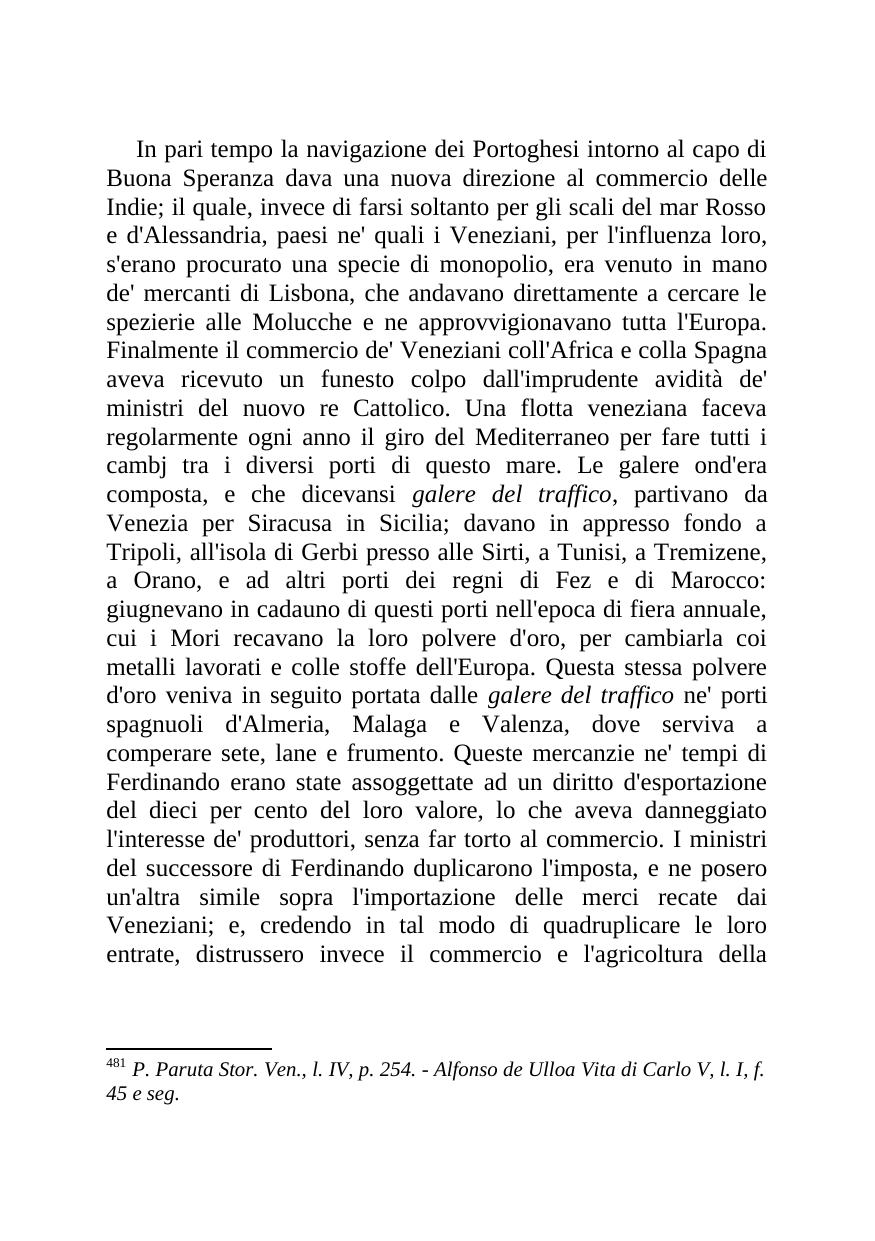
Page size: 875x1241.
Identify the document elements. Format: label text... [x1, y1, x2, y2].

text P. Paruta Stor. Ven., l. IV, p. 254. - Alfonso de Ulloa Vita di Carlo V, l. I, f. 45 e seg. [106, 1055, 768, 1105]
text In pari tempo la navigazione dei Portoghesi intorno al capo di Buona Speranza dava una nuova direzione al commercio delle Indie; il quale, invece di farsi soltanto per gli scali del mar Rosso e d'Alessandria, paesi ne' quali i Veneziani, per l'influenza loro, s'erano procurato una specie di monopolio, era venuto in mano de' mercanti di Lisbona, che andavano direttamente a cercare le spezierie alle Molucche e ne approvvigionavano tutta l'Europa. Finalmente il commercio de' Veneziani coll'Africa e colla Spagna aveva ricevuto un funesto colpo dall'imprudente avidità de' ministri del nuovo re Cattolico. Una flotta veneziana faceva regolarmente ogni anno il giro del Mediterraneo per fare tutti i cambj tra i diversi porti di questo mare. Le galere ond'era composta, e che dicevansi galere del traffico, partivano da Venezia per Siracusa in Sicilia; davano in appresso fondo a Tripoli, all'isola di Gerbi presso alle Sirti, a Tunisi, a Tremizene, a Orano, e ad altri porti dei regni di Fez e di Marocco: giugnevano in cadauno di questi porti nell'epoca di fiera annuale, cui i Mori recavano la loro polvere d'oro, per cambiarla coi metalli lavorati e colle stoffe dell'Europa. Questa stessa polvere d'oro veniva in seguito portata dalle galere del traffico ne' porti spagnuoli d'Almeria, Malaga e Valenza, dove serviva a comperare sete, lane e frumento. Queste mercanzie ne' tempi di Ferdinando erano state assoggettate ad un diritto d'esportazione del dieci per cento del loro valore, lo che aveva danneggiato l'interesse de' produttori, senza far torto al commercio. I ministri del successore di Ferdinando duplicarono l'imposta, e ne posero un'altra simile sopra l'importazione delle merci recate dai Veneziani; e, credendo in tal modo di quadruplicare le loro entrate, distrussero invece il commercio e l'agricoltura della [106, 134, 768, 968]
